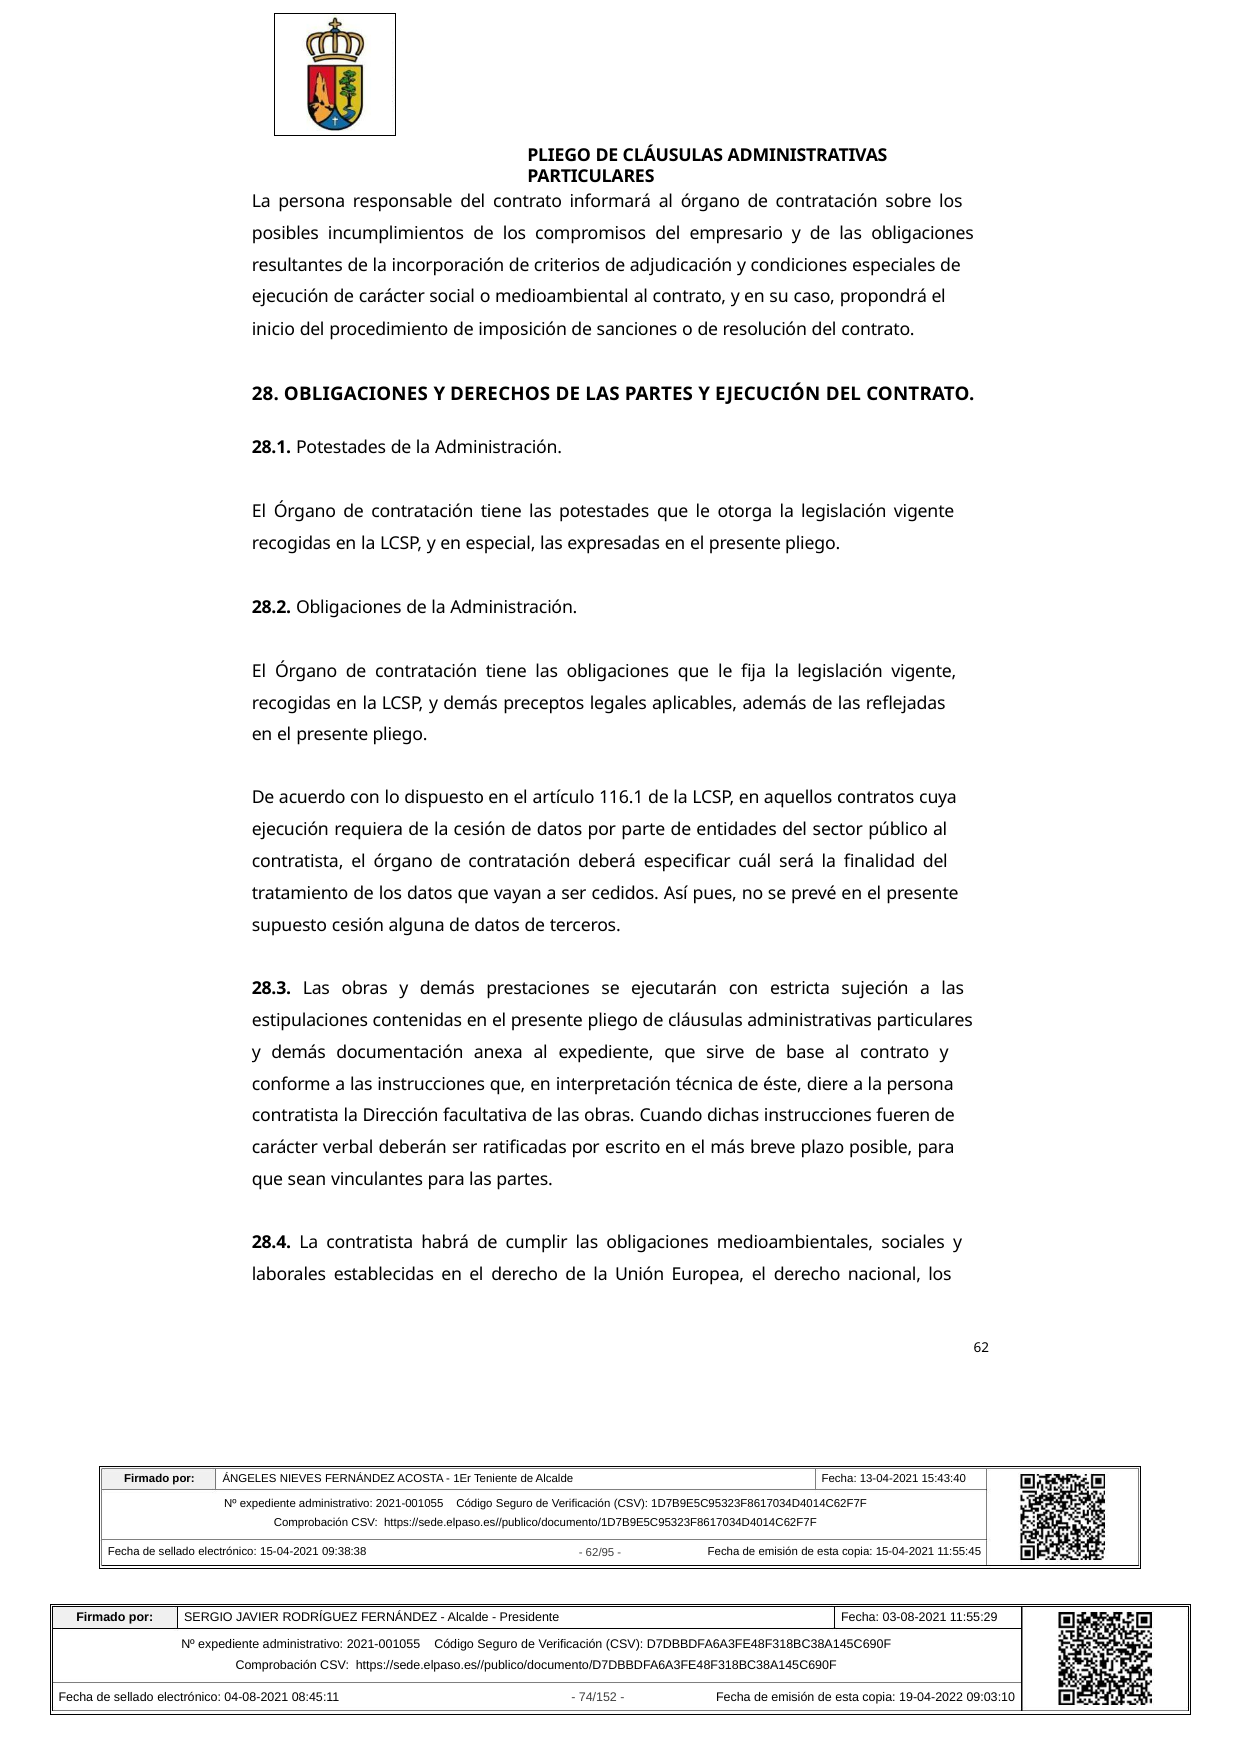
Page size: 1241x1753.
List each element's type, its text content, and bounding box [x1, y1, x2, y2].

text Fecha: 03-08-2021 11:55:29 [841, 1610, 1022, 1624]
picture [275, 14, 395, 135]
text 2 [252, 597, 261, 611]
text inicio del procedimiento de imposición de sanciones o de resolución del contrato. [252, 318, 1013, 339]
text posibles incumplimientos de los compromisos del empresario y de las obligaciones [252, 223, 1013, 243]
text 62 [973, 1339, 1009, 1356]
text 2 [252, 983, 257, 991]
text La persona responsable del contrato informará al órgano de contratación sobre los [252, 191, 1013, 212]
text Fecha de emisión de esta copia: 15-04-2021 11:55:45 [707, 1546, 1006, 1558]
text 2 [252, 613, 261, 618]
picture [51, 1605, 1190, 1714]
text ejecución requiera de la cesión de datos por parte de entidades del sector público al [252, 819, 1013, 840]
text 2 [252, 602, 257, 610]
text conforme a las instrucciones que, en interpretación técnica de éste, diere a la persona [252, 1074, 1013, 1094]
text El Órgano de contratación tiene las obligaciones que le fija la legislación vigente, [252, 661, 1013, 681]
text 2 [252, 978, 261, 992]
picture [100, 1467, 1140, 1568]
text 8.1. Potestades de la Administración. [261, 437, 596, 458]
text 2 [252, 381, 262, 405]
text que sean vinculantes para las partes. [252, 1169, 1013, 1190]
text Fecha de sellado electrónico: 15-04-2021 09:38:38 [108, 1546, 390, 1558]
text estipulaciones contenidas en el presente pliego de cláusulas administrativas particulares [252, 1010, 1013, 1031]
text Fecha de sellado electrónico: 04-08-2021 08:45:11 [58, 1690, 365, 1704]
text Nº expediente administrativo: 2021-001055 Código Seguro de Verificación (CSV): 1D7B9E5C95323F8617034D4014C62F7F [224, 1498, 889, 1511]
text 8.3. Las obras y demás prestaciones se ejecutarán con estricta sujeción a las [261, 978, 1013, 999]
text y demás documentación anexa al expediente, que sirve de base al contrato y [252, 1042, 1013, 1062]
text laborales establecidas en el derecho de la Unión Europea, el derecho nacional, los [252, 1264, 1013, 1285]
text recogidas en la LCSP, y en especial, las expresadas en el presente pliego. [252, 533, 1013, 554]
text carácter verbal deberán ser ratificadas por escrito en el más breve plazo posible, para [252, 1137, 1013, 1158]
text 2 [252, 994, 261, 999]
text De acuerdo con lo dispuesto en el artículo 116.1 de la LCSP, en aquellos contratos cuya [252, 788, 1013, 808]
text ejecución de carácter social o medioambiental al contrato, y en su caso, propondrá el [252, 287, 1013, 307]
text 2 [252, 437, 261, 451]
text El Órgano de contratación tiene las potestades que le otorga la legislación vigente [252, 501, 1013, 522]
text 8.4. La contratista habrá de cumplir las obligaciones medioambientales, sociales y [261, 1232, 1013, 1253]
text en el presente pliego. [252, 724, 1013, 745]
text Fecha de emisión de esta copia: 19-04-2022 09:03:10 [716, 1690, 1040, 1704]
text PLIEGO DE CLÁUSULAS ADMINISTRATIVAS PARTICULARES [527, 145, 1013, 187]
text Firmado por: [124, 1473, 211, 1485]
text Comprobación CSV: https://sede.elpaso.es//publico/documento/1D7B9E5C95323F8617034D4014C62F7F [273, 1517, 889, 1529]
text 2 [252, 1237, 257, 1245]
text 2 [252, 1232, 261, 1246]
text ÁNGELES NIEVES FERNÁNDEZ ACOSTA - 1Er Teniente de Alcalde [222, 1473, 601, 1485]
text 2 [252, 389, 258, 397]
text - 62/95 - [578, 1546, 638, 1559]
text supuesto cesión alguna de datos de terceros. [252, 915, 1013, 935]
text 2 [252, 442, 257, 450]
text 8.2. Obligaciones de la Administración. [261, 597, 614, 618]
text Fecha: 13-04-2021 15:43:40 [821, 1473, 987, 1485]
text Comprobación CSV: https://sede.elpaso.es//publico/documento/D7DBBDFA6A3FE48F318BC38A145C690F [235, 1658, 918, 1672]
text - 74/152 - [571, 1691, 643, 1705]
text SERGIO JAVIER RODRÍGUEZ FERNÁNDEZ - Alcalde - Presidente [184, 1610, 586, 1624]
text 2 [252, 453, 261, 458]
text tratamiento de los datos que vayan a ser cedidos. Así pues, no se prevé en el presente [252, 883, 1013, 904]
text 2 [252, 1248, 261, 1253]
text Firmado por: [76, 1610, 172, 1624]
text 8. OBLIGACIONES Y DERECHOS DE LAS PARTES Y EJECUCIÓN DEL CONTRATO. [262, 381, 984, 405]
text contratista la Dirección facultativa de las obras. Cuando dichas instrucciones fueren de [252, 1106, 1013, 1126]
text recogidas en la LCSP, y demás preceptos legales aplicables, además de las reflejadas [252, 693, 1013, 713]
text resultantes de la incorporación de criterios de adjudicación y condiciones especiales de [252, 255, 1013, 275]
text Nº expediente administrativo: 2021-001055 Código Seguro de Verificación (CSV): D7DBBDFA6A3FE48F318BC38A145C690F [181, 1638, 918, 1652]
text contratista, el órgano de contratación deberá especificar cuál será la finalidad del [252, 851, 1013, 872]
